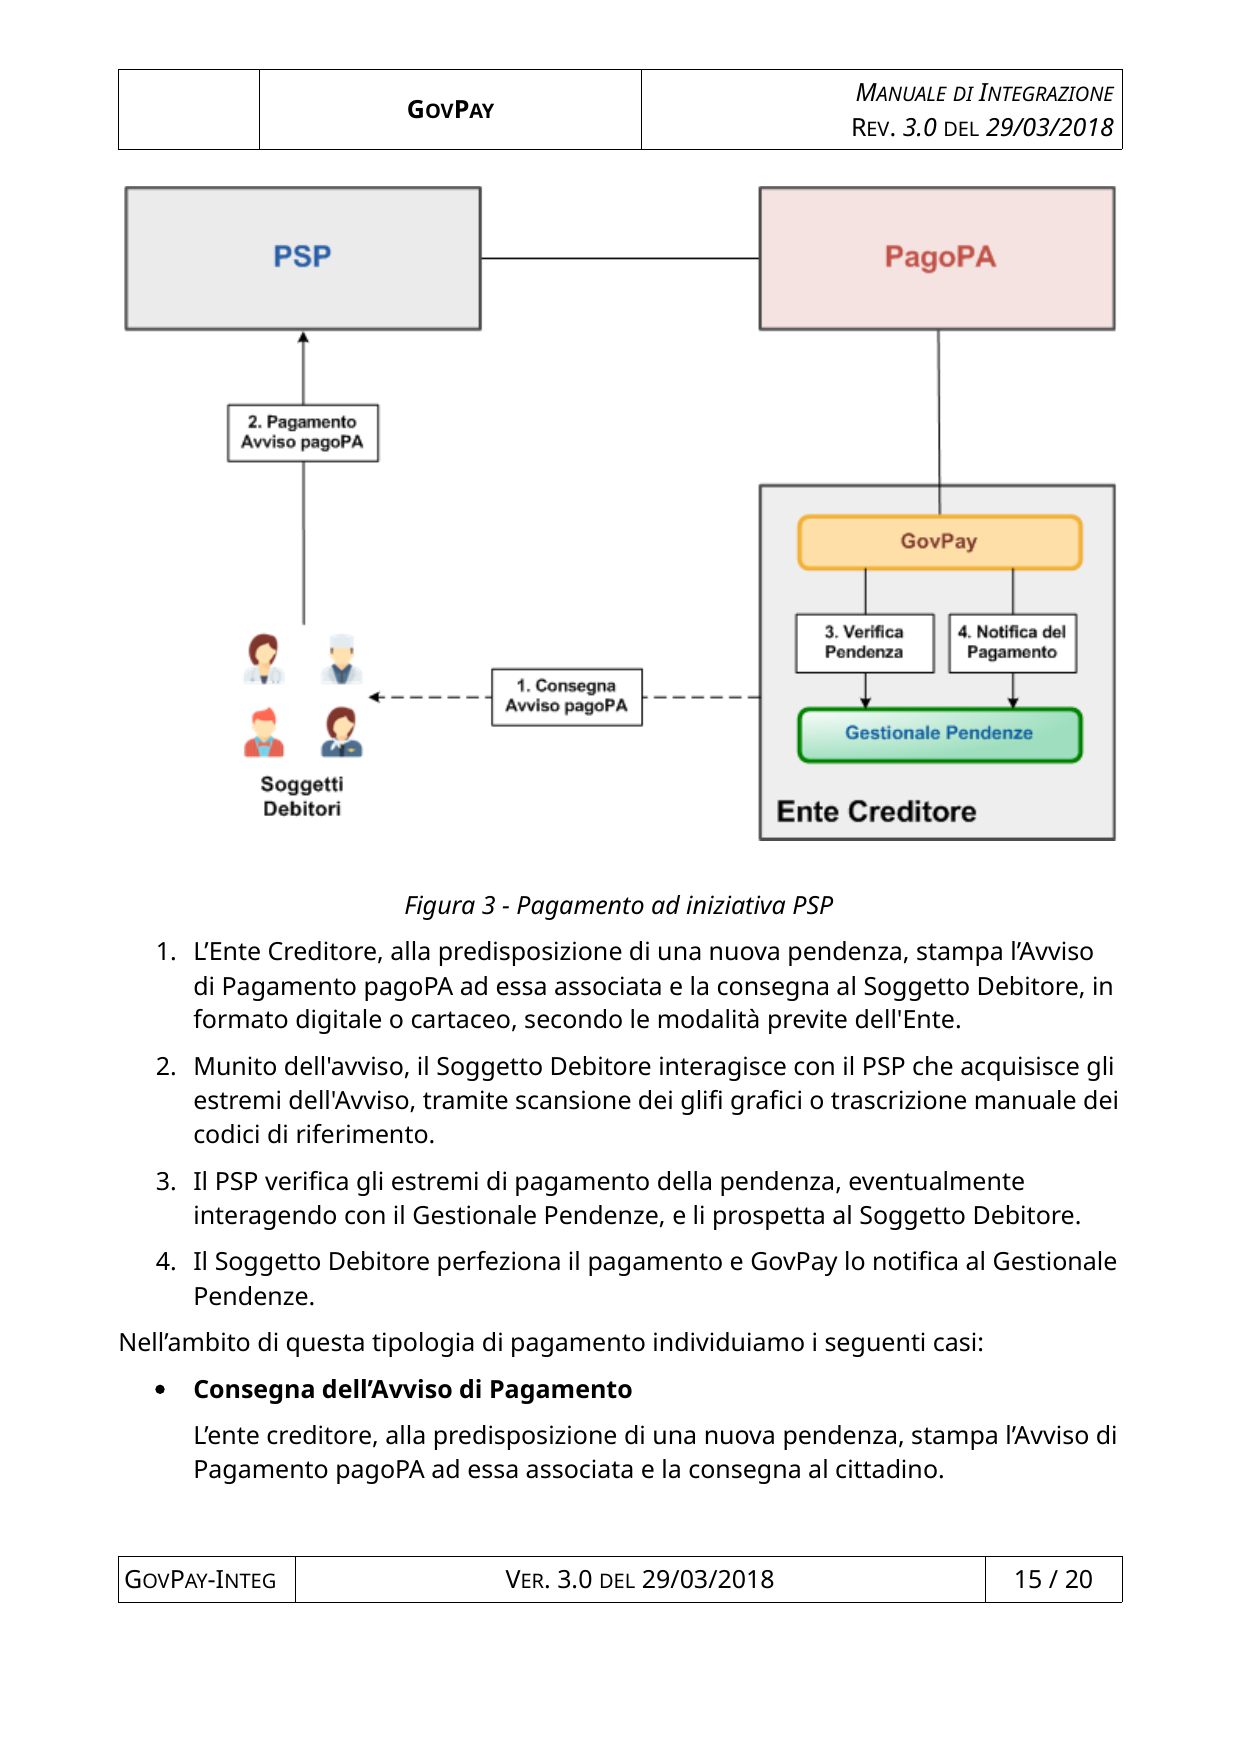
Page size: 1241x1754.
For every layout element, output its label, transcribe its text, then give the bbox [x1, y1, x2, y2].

list Il PSP verifica gli estremi di pagamento della pendenza, eventualmente interagendo con il Gestionale Pendenze, e li prospetta al Soggetto Debitore. [156, 1163, 1122, 1232]
picture [124, 186, 1117, 841]
list Consegna dell’Avviso di Pagamento [156, 1371, 1122, 1405]
list Il Soggetto Debitore perfeziona il pagamento e GovPay lo notifica al Gestionale Pendenze. [156, 1244, 1122, 1312]
text L’ente creditore, alla predisposizione di una nuova pendenza, stampa l’Avviso di Pagamento pagoPA ad essa associata e la consegna al cittadino. [193, 1418, 1122, 1486]
list L’Ente Creditore, alla predisposizione di una nuova pendenza, stampa l’Avviso di Pagamento pagoPA ad essa associata e la consegna al Soggetto Debitore, in formato digitale o cartaceo, secondo le modalità previte dell'Ente. [156, 934, 1122, 1036]
text Figura 3 - Pagamento ad iniziativa PSP [118, 887, 1122, 922]
list Munito dell'avviso, il Soggetto Debitore interagisce con il PSP che acquisisce gli estremi dell'Avviso, tramite scansione dei glifi grafici o trascrizione manuale dei codici di riferimento. [156, 1049, 1122, 1151]
text Nell’ambito di questa tipologia di pagamento individuiamo i seguenti casi: [118, 1325, 1122, 1359]
